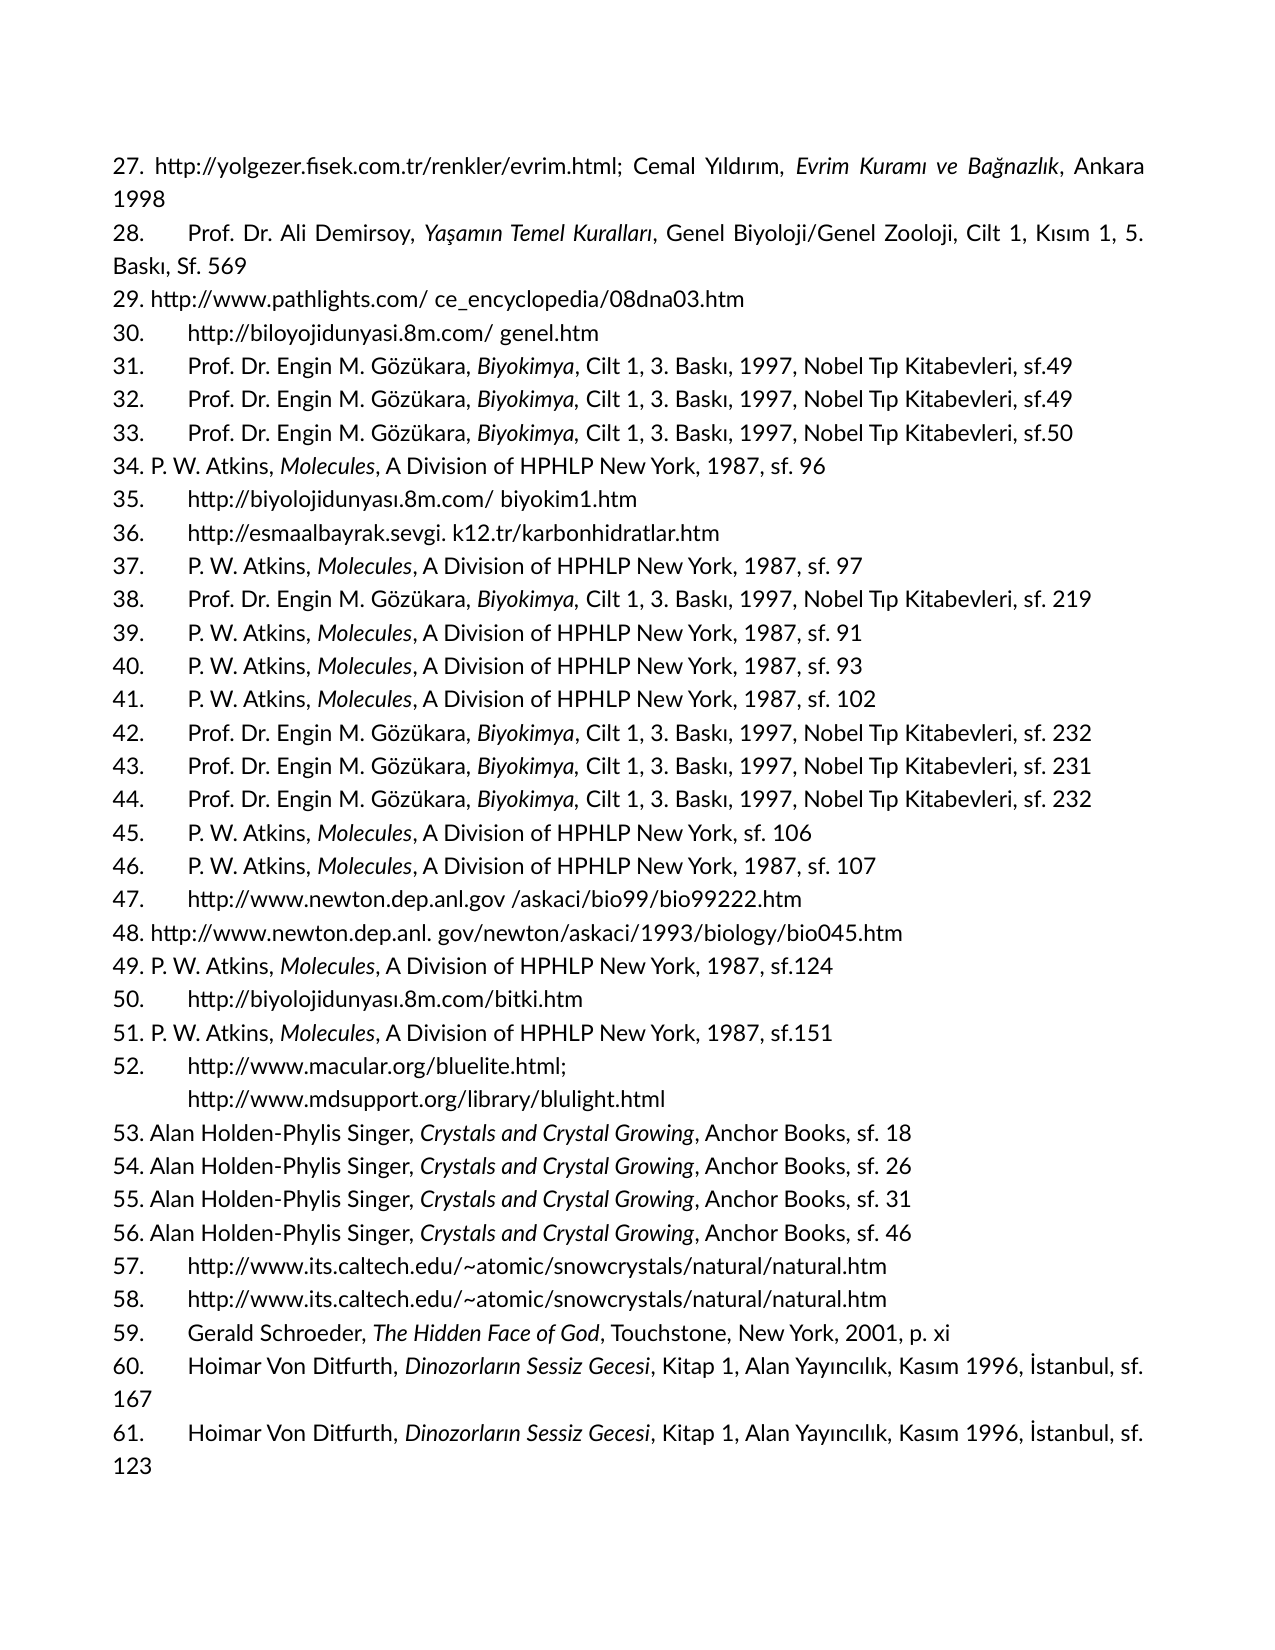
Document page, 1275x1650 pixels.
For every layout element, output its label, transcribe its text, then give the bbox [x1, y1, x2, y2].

text 45. P. W. Atkins, Molecules, A Division of HPHLP New York, sf. 106 [112, 814, 1145, 848]
text 38. Prof. Dr. Engin M. Gözükara, Biyokimya, Cilt 1, 3. Baskı, 1997, Nobel Tıp Kitabevleri, sf. 219 [112, 581, 1145, 614]
text 28. Prof. Dr. Ali Demirsoy, Yaşamın Temel Kuralları, Genel Biyoloji/Genel Zooloji, Cilt 1, Kısım 1, 5. Baskı, Sf. 569 [112, 214, 1145, 281]
text 40. P. W. Atkins, Molecules, A Division of HPHLP New York, 1987, sf. 93 [112, 648, 1145, 681]
text 43. Prof. Dr. Engin M. Gözükara, Biyokimya, Cilt 1, 3. Baskı, 1997, Nobel Tıp Kitabevleri, sf. 231 [112, 748, 1145, 781]
text 51. P. W. Atkins, Molecules, A Division of HPHLP New York, 1987, sf.151 [112, 1014, 1145, 1048]
text 31. Prof. Dr. Engin M. Gözükara, Biyokimya, Cilt 1, 3. Baskı, 1997, Nobel Tıp Kitabevleri, sf.49 [112, 348, 1145, 381]
text 55. Alan Holden-Phylis Singer, Crystals and Crystal Growing, Anchor Books, sf. 31 [112, 1181, 1145, 1214]
text 35. http://biyolojidunyası.8m.com/ biyokim1.htm [112, 481, 1145, 514]
text 36. http://esmaalbayrak.sevgi. k12.tr/karbonhidratlar.htm [112, 514, 1145, 548]
text 50. http://biyolojidunyası.8m.com/bitki.htm [112, 981, 1145, 1014]
text 54. Alan Holden-Phylis Singer, Crystals and Crystal Growing, Anchor Books, sf. 26 [112, 1148, 1145, 1181]
text 52. http://www.macular.org/bluelite.html; [112, 1048, 1145, 1081]
text 34. P. W. Atkins, Molecules, A Division of HPHLP New York, 1987, sf. 96 [112, 448, 1145, 481]
text 48. http://www.newton.dep.anl. gov/newton/askaci/1993/biology/bio045.htm [112, 914, 1145, 948]
text 29. http://www.pathlights.com/ ce_encyclopedia/08dna03.htm [112, 281, 1145, 314]
text 56. Alan Holden-Phylis Singer, Crystals and Crystal Growing, Anchor Books, sf. 46 [112, 1214, 1145, 1248]
text 27. http://yolgezer.fisek.com.tr/renkler/evrim.html; Cemal Yıldırım, Evrim Kuramı ve Bağnazlık, Ankara 1998 [112, 148, 1145, 214]
text 53. Alan Holden-Phylis Singer, Crystals and Crystal Growing, Anchor Books, sf. 18 [112, 1114, 1145, 1148]
text 44. Prof. Dr. Engin M. Gözükara, Biyokimya, Cilt 1, 3. Baskı, 1997, Nobel Tıp Kitabevleri, sf. 232 [112, 781, 1145, 814]
text 33. Prof. Dr. Engin M. Gözükara, Biyokimya, Cilt 1, 3. Baskı, 1997, Nobel Tıp Kitabevleri, sf.50 [112, 414, 1145, 448]
text 46. P. W. Atkins, Molecules, A Division of HPHLP New York, 1987, sf. 107 [112, 848, 1145, 881]
text 32. Prof. Dr. Engin M. Gözükara, Biyokimya, Cilt 1, 3. Baskı, 1997, Nobel Tıp Kitabevleri, sf.49 [112, 381, 1145, 414]
text 41. P. W. Atkins, Molecules, A Division of HPHLP New York, 1987, sf. 102 [112, 681, 1145, 714]
text 47. http://www.newton.dep.anl.gov /askaci/bio99/bio99222.htm [112, 881, 1145, 914]
text 30. http://biloyojidunyasi.8m.com/ genel.htm [112, 314, 1145, 348]
text 59. Gerald Schroeder, The Hidden Face of God, Touchstone, New York, 2001, p. xi [112, 1314, 1145, 1348]
text 61. Hoimar Von Ditfurth, Dinozorların Sessiz Gecesi, Kitap 1, Alan Yayıncılık, Kasım 1996, İstanbul, sf. 123 [112, 1414, 1145, 1481]
text 57. http://www.its.caltech.edu/~atomic/snowcrystals/natural/natural.htm [112, 1248, 1145, 1281]
text 60. Hoimar Von Ditfurth, Dinozorların Sessiz Gecesi, Kitap 1, Alan Yayıncılık, Kasım 1996, İstanbul, sf. 167 [112, 1348, 1145, 1414]
text 39. P. W. Atkins, Molecules, A Division of HPHLP New York, 1987, sf. 91 [112, 614, 1145, 648]
text 58. http://www.its.caltech.edu/~atomic/snowcrystals/natural/natural.htm [112, 1281, 1145, 1314]
text http://www.mdsupport.org/library/blulight.html [112, 1081, 1145, 1114]
text 49. P. W. Atkins, Molecules, A Division of HPHLP New York, 1987, sf.124 [112, 948, 1145, 981]
text 42. Prof. Dr. Engin M. Gözükara, Biyokimya, Cilt 1, 3. Baskı, 1997, Nobel Tıp Kitabevleri, sf. 232 [112, 714, 1145, 748]
text 37. P. W. Atkins, Molecules, A Division of HPHLP New York, 1987, sf. 97 [112, 548, 1145, 581]
